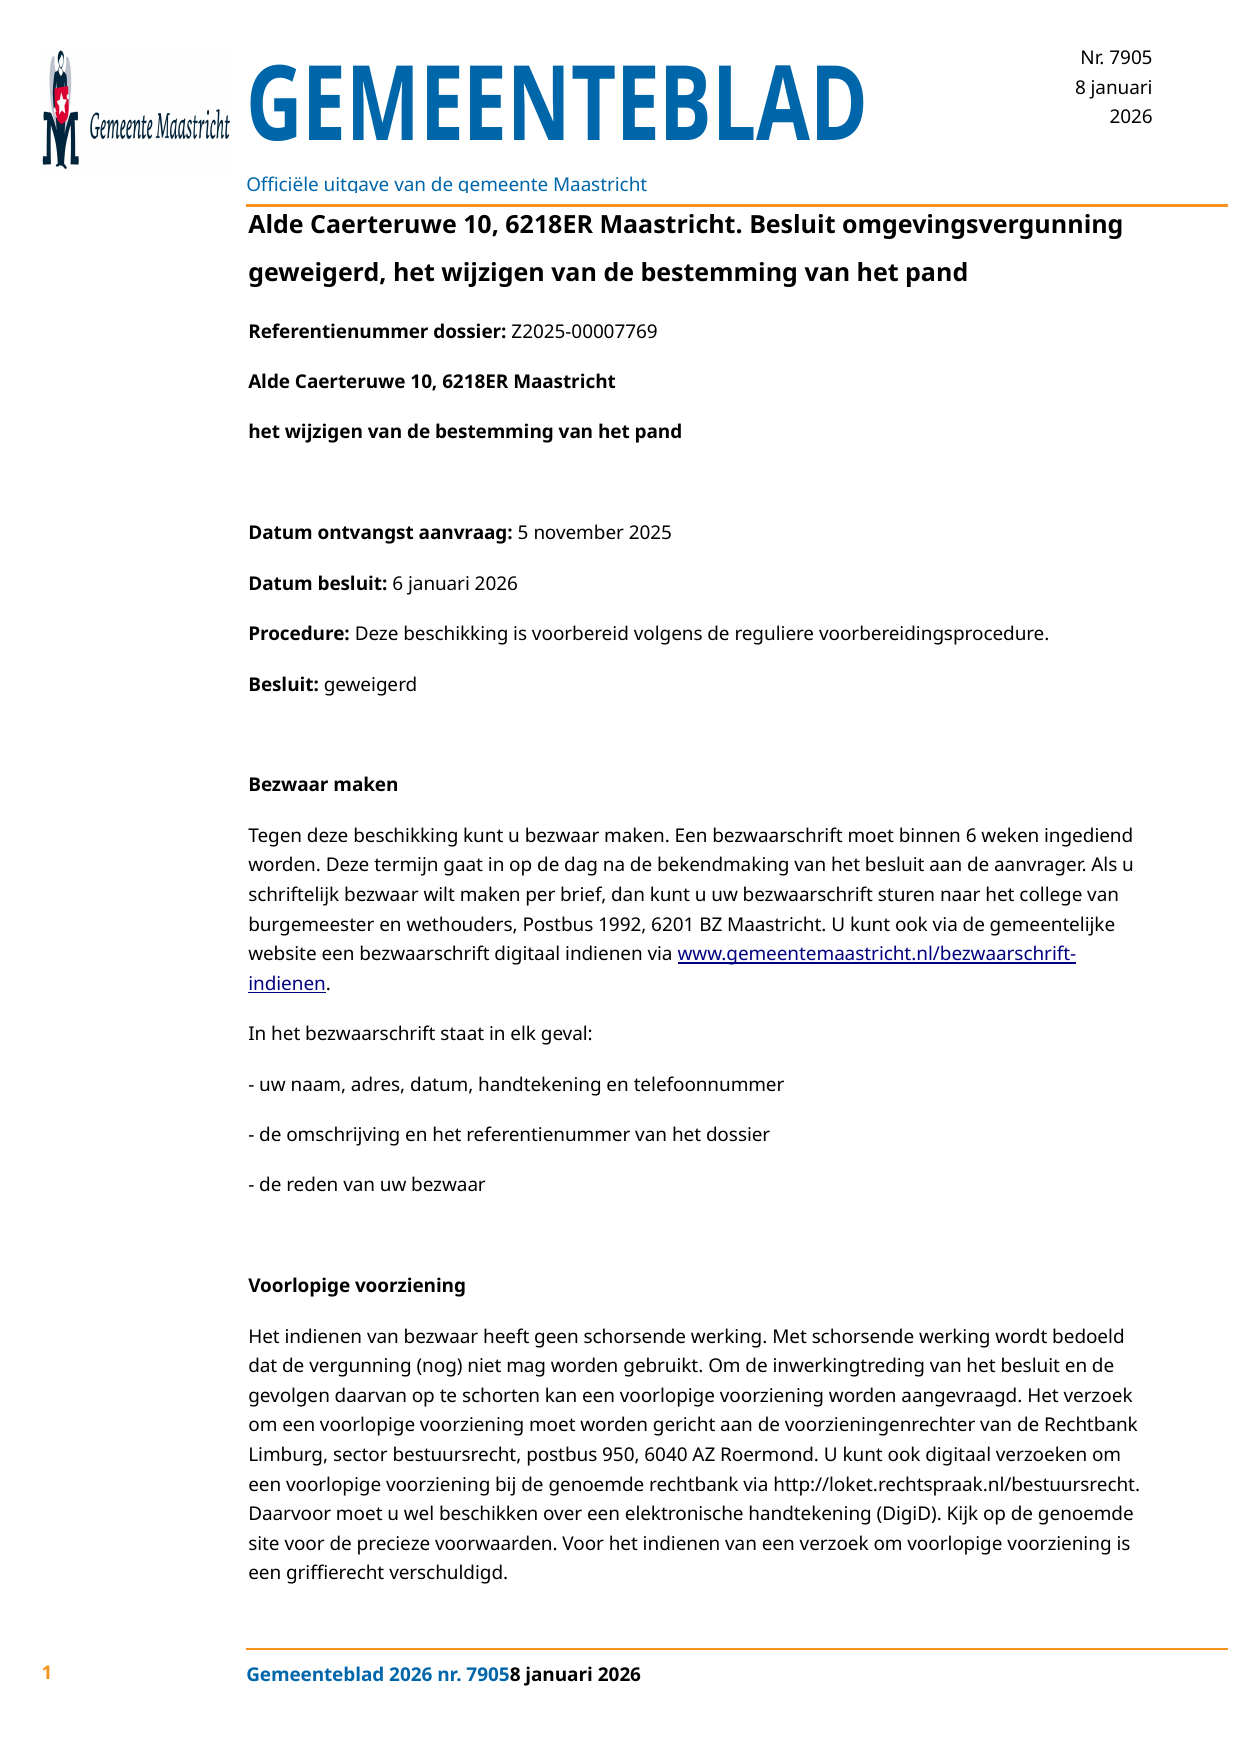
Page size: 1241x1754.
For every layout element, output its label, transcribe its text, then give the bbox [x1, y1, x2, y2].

picture [41, 47, 231, 172]
text Voorlopige voorziening [248, 1272, 1152, 1298]
text In het bezwaarschrift staat in elk geval: [248, 1020, 1152, 1046]
text - uw naam, adres, datum, handtekening en telefoonnummer [248, 1071, 1152, 1097]
text Bezwaar maken [248, 772, 1152, 797]
text Datum besluit: 6 januari 2026 [248, 570, 1152, 596]
text Procedure: Deze beschikking is voorbereid volgens de reguliere voorbereidingsprocedure. [248, 620, 1152, 646]
text het wijzigen van de bestemming van het pand [248, 419, 1152, 444]
text Datum ontvangst aanvraag: 5 november 2025 [248, 519, 1152, 545]
text Het indienen van bezwaar heeft geen schorsende werking. Met schorsende werking wordt bedoeld dat de vergunning (nog) niet mag worden gebruikt. Om de inwerkingtreding van het besluit en de gevolgen daarvan op te schorten kan een voorlopige voorziening worden aangevraagd. Het verzoek om een voorlopige voorziening moet worden gericht aan de voorzieningenrechter van de Rechtbank Limburg, sector bestuursrecht, postbus 950, 6040 AZ Roermond. U kunt ook digitaal verzoeken om een voorlopige voorziening bij de genoemde rechtbank via http://loket.rechtspraak.nl/bestuursrecht. Daarvoor moet u wel beschikken over een elektronische handtekening (DigiD). Kijk op de genoemde site voor de precieze voorwaarden. Voor het indienen van een verzoek om voorlopige voorziening is een griffierecht verschuldigd. [248, 1323, 1152, 1585]
text Besluit: geweigerd [248, 671, 1152, 697]
text Tegen deze beschikking kunt u bezwaar maken. Een bezwaarschrift moet binnen 6 weken ingediend worden. Deze termijn gaat in op de dag na de bekendmaking van het besluit aan de aanvrager. Als u schriftelijk bezwaar wilt maken per brief, dan kunt u uw bezwaarschrift sturen naar het college van burgemeester en wethouders, Postbus 1992, 6201 BZ Maastricht. U kunt ook via de gemeentelijke website een bezwaarschrift digitaal indienen via www.gemeentemaastricht.nl/bezwaarschrift-indienen. [248, 822, 1152, 996]
text Alde Caerteruwe 10, 6218ER Maastricht [248, 368, 1152, 394]
text Referentienummer dossier: Z2025-00007769 [248, 318, 1152, 344]
text - de omschrijving en het referentienummer van het dossier [248, 1121, 1152, 1147]
text Alde Caerteruwe 10, 6218ER Maastricht. Besluit omgevingsvergunning geweigerd, het wijzigen van de bestemming van het pand [248, 207, 1152, 288]
text - de reden van uw bezwaar [248, 1172, 1152, 1197]
